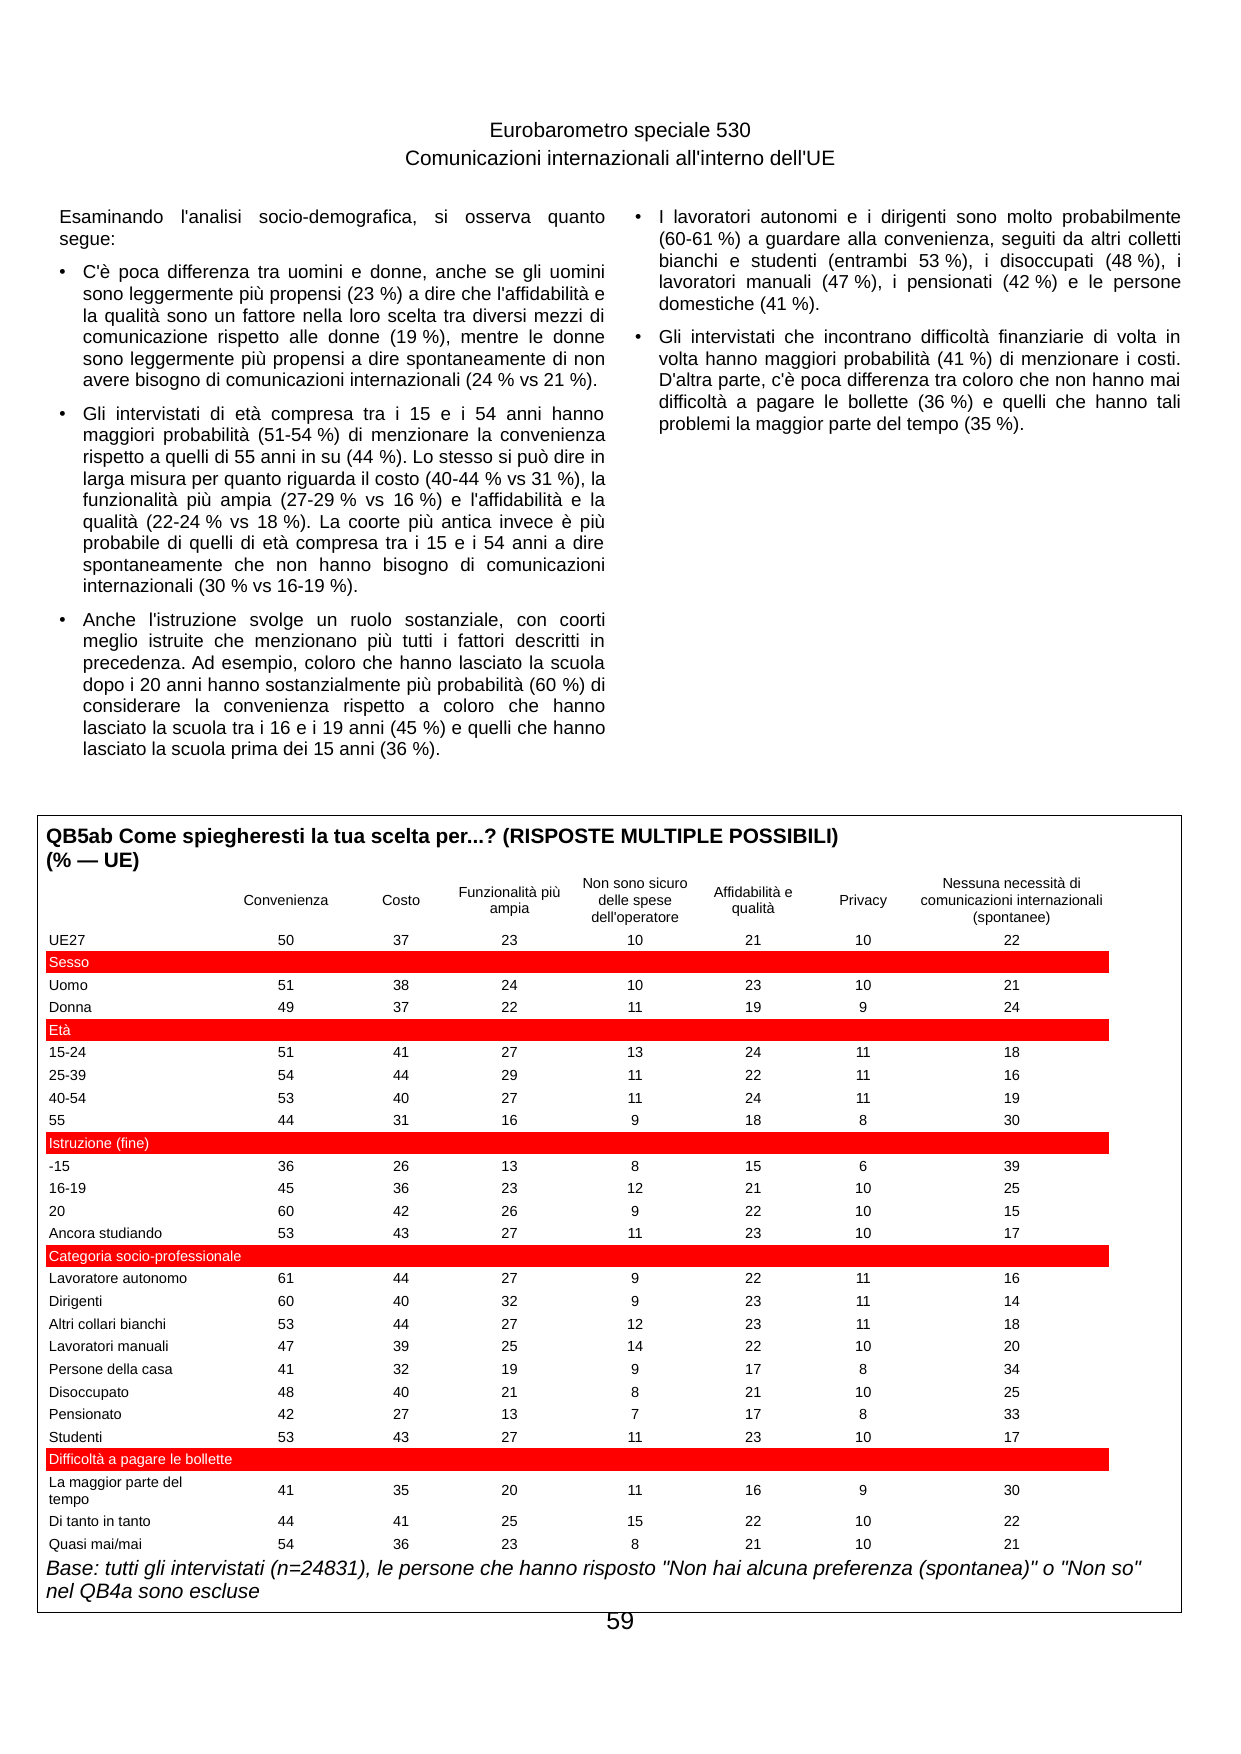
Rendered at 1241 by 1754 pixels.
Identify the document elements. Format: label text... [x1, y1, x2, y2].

table_cell UE27 [46, 928, 213, 951]
table_header Privacy [812, 872, 914, 928]
table_cell 27 [443, 1313, 575, 1335]
table_cell 11 [812, 1313, 914, 1335]
table_cell 22 [914, 1510, 1109, 1533]
table_cell [812, 1245, 914, 1267]
table_cell [812, 1132, 914, 1154]
table_cell 40-54 [46, 1086, 213, 1109]
table_cell 27 [443, 1426, 575, 1448]
table_cell 9 [812, 996, 914, 1019]
table_cell Difficoltà a pagare le bollette [46, 1448, 812, 1471]
table_cell 23 [695, 974, 812, 996]
table_cell 27 [359, 1403, 443, 1426]
table_cell 11 [575, 1064, 694, 1086]
table_cell Istruzione (fine) [46, 1132, 812, 1154]
table_cell 37 [359, 996, 443, 1019]
table_cell 11 [575, 1222, 694, 1245]
table_cell 23 [443, 928, 575, 951]
table_cell 13 [443, 1403, 575, 1426]
table_cell 10 [812, 1222, 914, 1245]
table_cell 25 [914, 1177, 1109, 1199]
table_cell [914, 1245, 1109, 1267]
table_cell 15 [914, 1200, 1109, 1222]
table_cell 53 [213, 1222, 358, 1245]
table_cell Categoria socio-professionale [46, 1245, 812, 1267]
table_cell 21 [443, 1380, 575, 1403]
table_cell 44 [359, 1064, 443, 1086]
table_cell 12 [575, 1177, 694, 1199]
table_cell 40 [359, 1290, 443, 1312]
table_cell [914, 1132, 1109, 1154]
table_cell 8 [575, 1380, 694, 1403]
table_cell 36 [359, 1177, 443, 1199]
table_cell 14 [575, 1335, 694, 1358]
table_cell 15-24 [46, 1041, 213, 1064]
table_cell 10 [812, 1200, 914, 1222]
table_cell 10 [812, 928, 914, 951]
table_cell 17 [695, 1358, 812, 1380]
table_cell 29 [443, 1064, 575, 1086]
table_cell 10 [812, 1510, 914, 1533]
table_cell 25 [914, 1380, 1109, 1403]
table_cell 7 [575, 1403, 694, 1426]
table_cell Donna [46, 996, 213, 1019]
table_cell Pensionato [46, 1403, 213, 1426]
table_cell 10 [812, 974, 914, 996]
table_cell 26 [359, 1154, 443, 1177]
table_cell 27 [443, 1267, 575, 1290]
table_cell 25 [443, 1335, 575, 1358]
table_cell 27 [443, 1086, 575, 1109]
table_cell 43 [359, 1222, 443, 1245]
table_cell 47 [213, 1335, 358, 1358]
table_cell 54 [213, 1533, 358, 1555]
table_cell Lavoratore autonomo [46, 1267, 213, 1290]
table_cell 49 [213, 996, 358, 1019]
table_cell 22 [914, 928, 1109, 951]
table_cell 43 [359, 1426, 443, 1448]
table_cell Età [46, 1019, 812, 1041]
table_cell 36 [359, 1533, 443, 1555]
table_cell 9 [575, 1358, 694, 1380]
table_cell Ancora studiando [46, 1222, 213, 1245]
table_cell 21 [914, 974, 1109, 996]
table_cell 30 [914, 1471, 1109, 1510]
table_cell 41 [213, 1471, 358, 1510]
text Esaminando l'analisi socio-demografica, si osserva quanto segue: [59, 206, 605, 249]
table_cell [914, 1019, 1109, 1041]
table_cell Quasi mai/mai [46, 1533, 213, 1555]
table_cell 51 [213, 974, 358, 996]
table_cell 23 [443, 1177, 575, 1199]
table_cell 24 [695, 1041, 812, 1064]
table_cell 48 [213, 1380, 358, 1403]
table_cell 11 [575, 1426, 694, 1448]
table_cell [812, 1019, 914, 1041]
table_cell 11 [812, 1086, 914, 1109]
table_cell Lavoratori manuali [46, 1335, 213, 1358]
table_cell [914, 1448, 1109, 1471]
list (% — UE) [46, 848, 1173, 872]
table_cell 10 [812, 1177, 914, 1199]
table_cell 25 [443, 1510, 575, 1533]
table_cell 53 [213, 1426, 358, 1448]
table_cell [812, 951, 914, 973]
list I lavoratori autonomi e i dirigenti sono molto probabilmente (60-61 %) a guardare alla convenienza, seguiti da altri colletti bianchi e studenti (entrambi 53 %), i disoccupati (48 %), i lavoratori manuali (47 %), i pensionati (42 %) e le persone domestiche (41 %). [635, 206, 1181, 314]
table_cell Studenti [46, 1426, 213, 1448]
table_cell 42 [359, 1200, 443, 1222]
table_cell 18 [914, 1041, 1109, 1064]
table_cell 22 [695, 1064, 812, 1086]
table_cell La maggior parte del tempo [46, 1471, 213, 1510]
table_cell 11 [575, 996, 694, 1019]
table_cell 51 [213, 1041, 358, 1064]
table_cell 23 [443, 1533, 575, 1555]
table_cell 13 [575, 1041, 694, 1064]
table_cell 41 [213, 1358, 358, 1380]
table_cell 8 [575, 1533, 694, 1555]
table_cell 23 [695, 1222, 812, 1245]
table_cell 6 [812, 1154, 914, 1177]
table_cell 19 [443, 1358, 575, 1380]
table_cell 39 [914, 1154, 1109, 1177]
table_cell 17 [695, 1403, 812, 1426]
table_cell 24 [443, 974, 575, 996]
table_cell 26 [443, 1200, 575, 1222]
table_cell 53 [213, 1313, 358, 1335]
table_header Nessuna necessità di comunicazioni internazionali (spontanee) [914, 872, 1109, 928]
table_cell 21 [914, 1533, 1109, 1555]
table_cell 31 [359, 1109, 443, 1132]
table_cell 19 [695, 996, 812, 1019]
table_cell 10 [812, 1335, 914, 1358]
table_cell 8 [812, 1109, 914, 1132]
table_cell 61 [213, 1267, 358, 1290]
table_cell 23 [695, 1426, 812, 1448]
table_cell 41 [359, 1510, 443, 1533]
table_cell 18 [914, 1313, 1109, 1335]
table_cell 8 [812, 1358, 914, 1380]
list Anche l'istruzione svolge un ruolo sostanziale, con coorti meglio istruite che menzionano più tutti i fattori descritti in precedenza. Ad esempio, coloro che hanno lasciato la scuola dopo i 20 anni hanno sostanzialmente più probabilità (60 %) di considerare la convenienza rispetto a coloro che hanno lasciato la scuola tra i 16 e i 19 anni (45 %) e quelli che hanno lasciato la scuola prima dei 15 anni (36 %). [59, 609, 605, 760]
table_cell 44 [213, 1510, 358, 1533]
table_cell 38 [359, 974, 443, 996]
table_cell 8 [812, 1403, 914, 1426]
table_cell -15 [46, 1154, 213, 1177]
table_cell 9 [575, 1109, 694, 1132]
table_cell 22 [695, 1510, 812, 1533]
list Base: tutti gli intervistati (n=24831), le persone che hanno risposto "Non hai alcuna preferenza (spontanea)" o "Non so" nel QB4a sono escluse [46, 1555, 1173, 1603]
table_cell 9 [575, 1290, 694, 1312]
table_cell 12 [575, 1313, 694, 1335]
table_cell 16 [443, 1109, 575, 1132]
table_cell 10 [812, 1533, 914, 1555]
table_cell 24 [695, 1086, 812, 1109]
list Gli intervistati di età compresa tra i 15 e i 54 anni hanno maggiori probabilità (51-54 %) di menzionare la convenienza rispetto a quelli di 55 anni in su (44 %). Lo stesso si può dire in larga misura per quanto riguarda il costo (40-44 % vs 31 %), la funzionalità più ampia (27-29 % vs 16 %) e l'affidabilità e la qualità (22-24 % vs 18 %). La coorte più antica invece è più probabile di quelli di età compresa tra i 15 e i 54 anni a dire spontaneamente che non hanno bisogno di comunicazioni internazionali (30 % vs 16-19 %). [59, 403, 605, 597]
table_cell 9 [575, 1200, 694, 1222]
list Gli intervistati che incontrano difficoltà finanziarie di volta in volta hanno maggiori probabilità (41 %) di menzionare i costi. D'altra parte, c'è poca differenza tra coloro che non hanno mai difficoltà a pagare le bollette (36 %) e quelli che hanno tali problemi la maggior parte del tempo (35 %). [635, 326, 1181, 434]
table_cell 30 [914, 1109, 1109, 1132]
table_cell 11 [812, 1041, 914, 1064]
table_cell 22 [695, 1267, 812, 1290]
table_cell Uomo [46, 974, 213, 996]
table_cell 32 [443, 1290, 575, 1312]
table_header Non sono sicuro delle spese dell'operatore [575, 872, 694, 928]
table_cell 10 [812, 1426, 914, 1448]
table_cell Di tanto in tanto [46, 1510, 213, 1533]
table_cell 22 [695, 1335, 812, 1358]
table_cell 13 [443, 1154, 575, 1177]
table_cell [812, 1448, 914, 1471]
table_cell 9 [575, 1267, 694, 1290]
table_cell 16 [914, 1064, 1109, 1086]
table_cell 8 [575, 1154, 694, 1177]
table_cell 53 [213, 1086, 358, 1109]
table_cell 33 [914, 1403, 1109, 1426]
table_cell 9 [812, 1471, 914, 1510]
list C'è poca differenza tra uomini e donne, anche se gli uomini sono leggermente più propensi (23 %) a dire che l'affidabilità e la qualità sono un fattore nella loro scelta tra diversi mezzi di comunicazione rispetto alle donne (19 %), mentre le donne sono leggermente più propensi a dire spontaneamente di non avere bisogno di comunicazioni internazionali (24 % vs 21 %). [59, 261, 605, 391]
table_cell 11 [812, 1267, 914, 1290]
table_cell 22 [695, 1200, 812, 1222]
table_cell 16 [914, 1267, 1109, 1290]
table_cell 55 [46, 1109, 213, 1132]
table_cell 21 [695, 1533, 812, 1555]
table_cell 54 [213, 1064, 358, 1086]
table_cell 20 [46, 1200, 213, 1222]
table_cell 22 [443, 996, 575, 1019]
table_cell 27 [443, 1041, 575, 1064]
table_cell 10 [575, 974, 694, 996]
table_cell 14 [914, 1290, 1109, 1312]
table_cell Dirigenti [46, 1290, 213, 1312]
table_cell 41 [359, 1041, 443, 1064]
table_cell 40 [359, 1086, 443, 1109]
table_cell 45 [213, 1177, 358, 1199]
table_cell 36 [213, 1154, 358, 1177]
table_cell 37 [359, 928, 443, 951]
table_cell 17 [914, 1222, 1109, 1245]
table_cell 10 [812, 1380, 914, 1403]
table_cell 40 [359, 1380, 443, 1403]
table_cell 11 [812, 1064, 914, 1086]
table_cell 60 [213, 1290, 358, 1312]
table_cell 25-39 [46, 1064, 213, 1086]
table_cell 15 [695, 1154, 812, 1177]
table_cell 44 [359, 1267, 443, 1290]
table_cell 35 [359, 1471, 443, 1510]
table_header [46, 872, 213, 928]
table_cell 11 [575, 1471, 694, 1510]
table_cell 11 [575, 1086, 694, 1109]
table_cell Persone della casa [46, 1358, 213, 1380]
table_cell 10 [575, 928, 694, 951]
table_cell 23 [695, 1313, 812, 1335]
table_cell 42 [213, 1403, 358, 1426]
table_cell 34 [914, 1358, 1109, 1380]
table_cell 50 [213, 928, 358, 951]
table_cell 21 [695, 928, 812, 951]
table_header Funzionalità più ampia [443, 872, 575, 928]
table_cell 32 [359, 1358, 443, 1380]
table_cell 21 [695, 1380, 812, 1403]
table_cell 24 [914, 996, 1109, 1019]
table_header Affidabilità e qualità [695, 872, 812, 928]
table_cell 15 [575, 1510, 694, 1533]
table_cell 21 [695, 1177, 812, 1199]
table_cell 60 [213, 1200, 358, 1222]
table_cell 27 [443, 1222, 575, 1245]
table_cell 16-19 [46, 1177, 213, 1199]
table_cell 20 [914, 1335, 1109, 1358]
table_cell 18 [695, 1109, 812, 1132]
table_cell Disoccupato [46, 1380, 213, 1403]
table_cell 20 [443, 1471, 575, 1510]
table_cell 19 [914, 1086, 1109, 1109]
table_cell 23 [695, 1290, 812, 1312]
table_cell 17 [914, 1426, 1109, 1448]
table_header Convenienza [213, 872, 358, 928]
table_cell 11 [812, 1290, 914, 1312]
table_cell Sesso [46, 951, 812, 973]
table_cell 44 [359, 1313, 443, 1335]
table_cell 44 [213, 1109, 358, 1132]
table_cell 16 [695, 1471, 812, 1510]
table_header Costo [359, 872, 443, 928]
table_cell [914, 951, 1109, 973]
list QB5ab Come spiegheresti la tua scelta per...? (RISPOSTE MULTIPLE POSSIBILI) [46, 824, 1173, 848]
table_cell 39 [359, 1335, 443, 1358]
table_cell Altri collari bianchi [46, 1313, 213, 1335]
